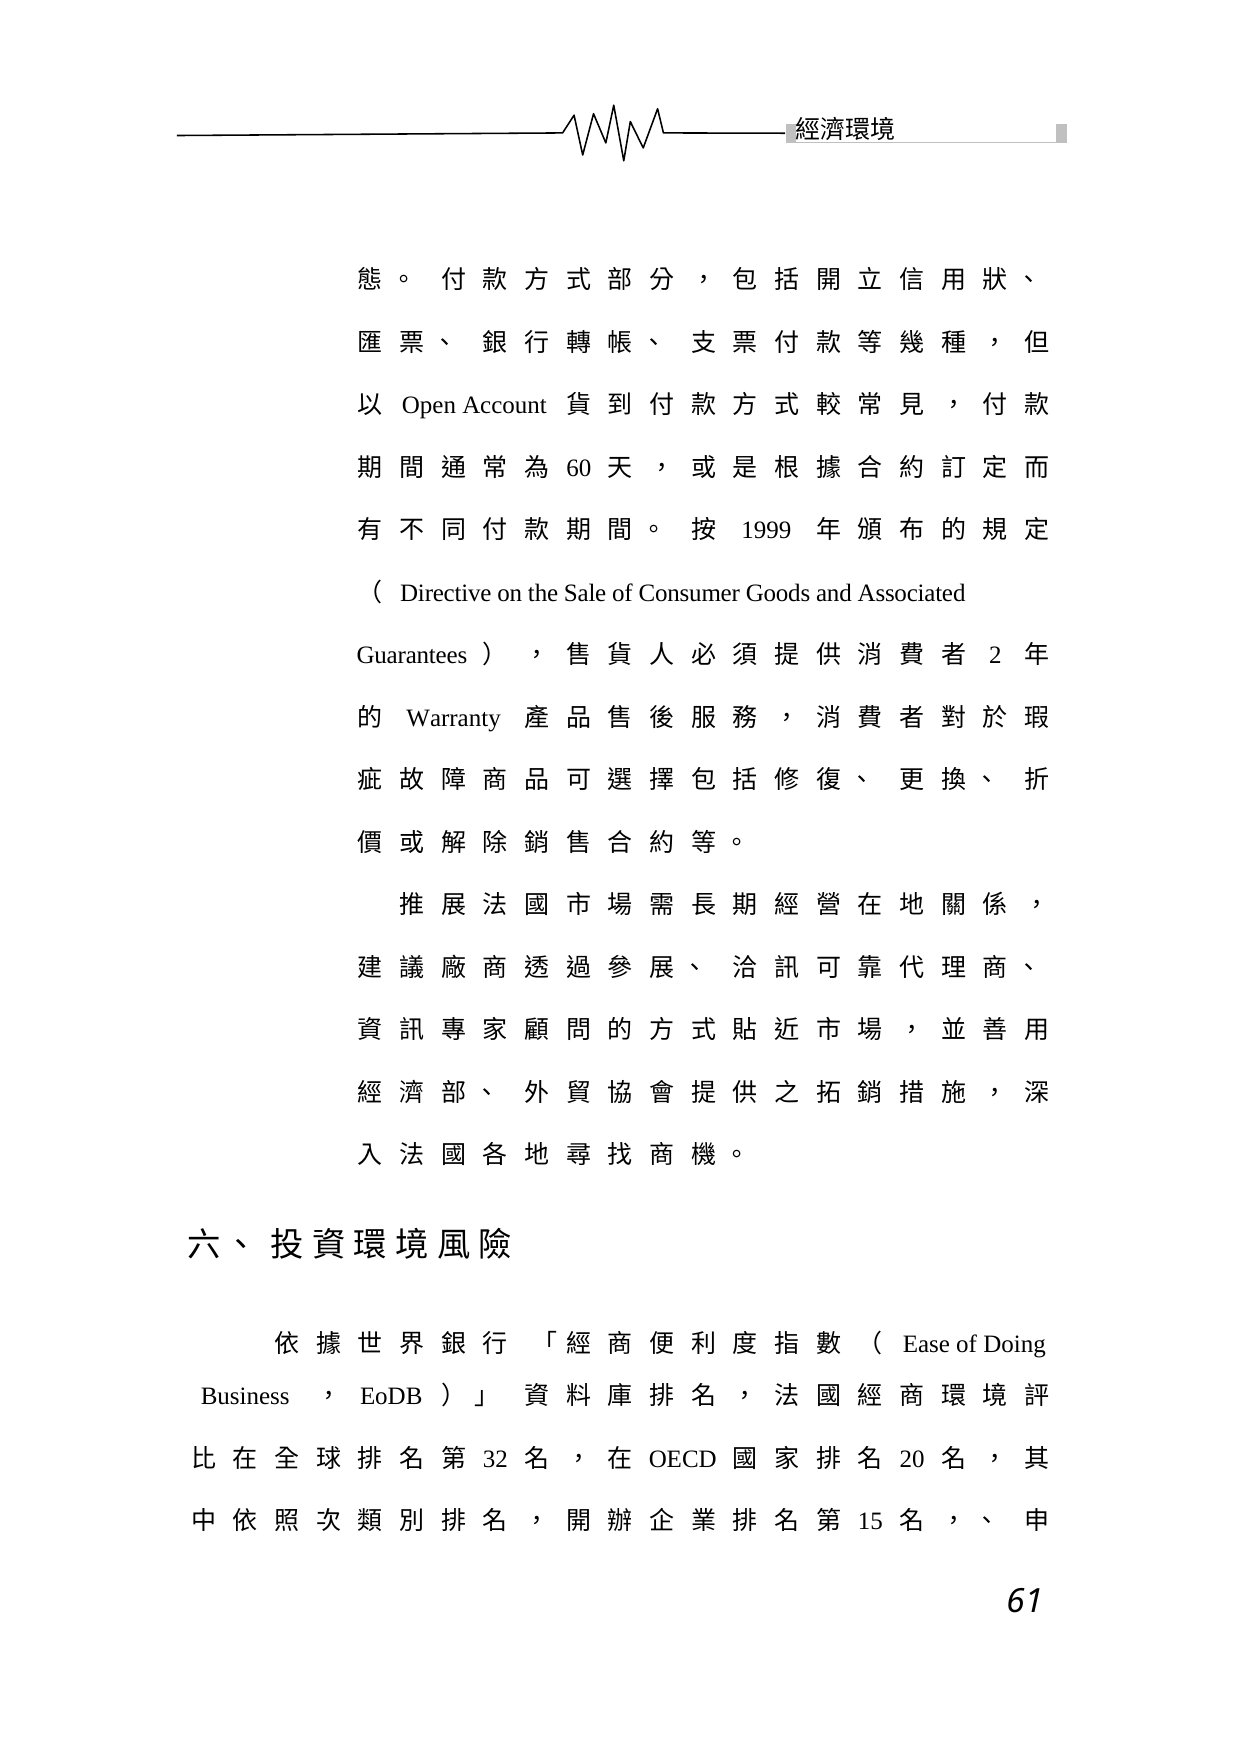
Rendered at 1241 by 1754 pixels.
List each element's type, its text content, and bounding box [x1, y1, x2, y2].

text 六、投資環境風險 [183, 1201, 1058, 1263]
text 推展法國市場需長期經營在地關係，建議廠商透過參展、洽訊可靠代理商、資訊專家顧問的方式貼近市場，並善用經濟部、外貿協會提供之拓銷措施，深入法國各地尋找商機。 [330, 861, 1058, 1174]
text 依據世界銀行「經商便利度指數（Ease of Doing Business，EoDB）」資料庫排名，法國經商環境評比在全球排名第32名，在OECD國家排名20名，其中依照次類別排名，開辦企業排名第15名，、申 [183, 1290, 1058, 1540]
text 態。付款方式部分，包括開立信用狀、匯票、銀行轉帳、支票付款等幾種，但以Open Account貨到付款方式較常見，付款期間通常為60天，或是根據合約訂定而有不同付款期間。按1999年頒布的規定（Directive on the Sale of Consumer Goods and Associated Guarantees），售貨人必須提供消費者2年的Warranty產品售後服務，消費者對於瑕疵故障商品可選擇包括修復、更換、折價或解除銷售合約等。 [330, 236, 1058, 861]
